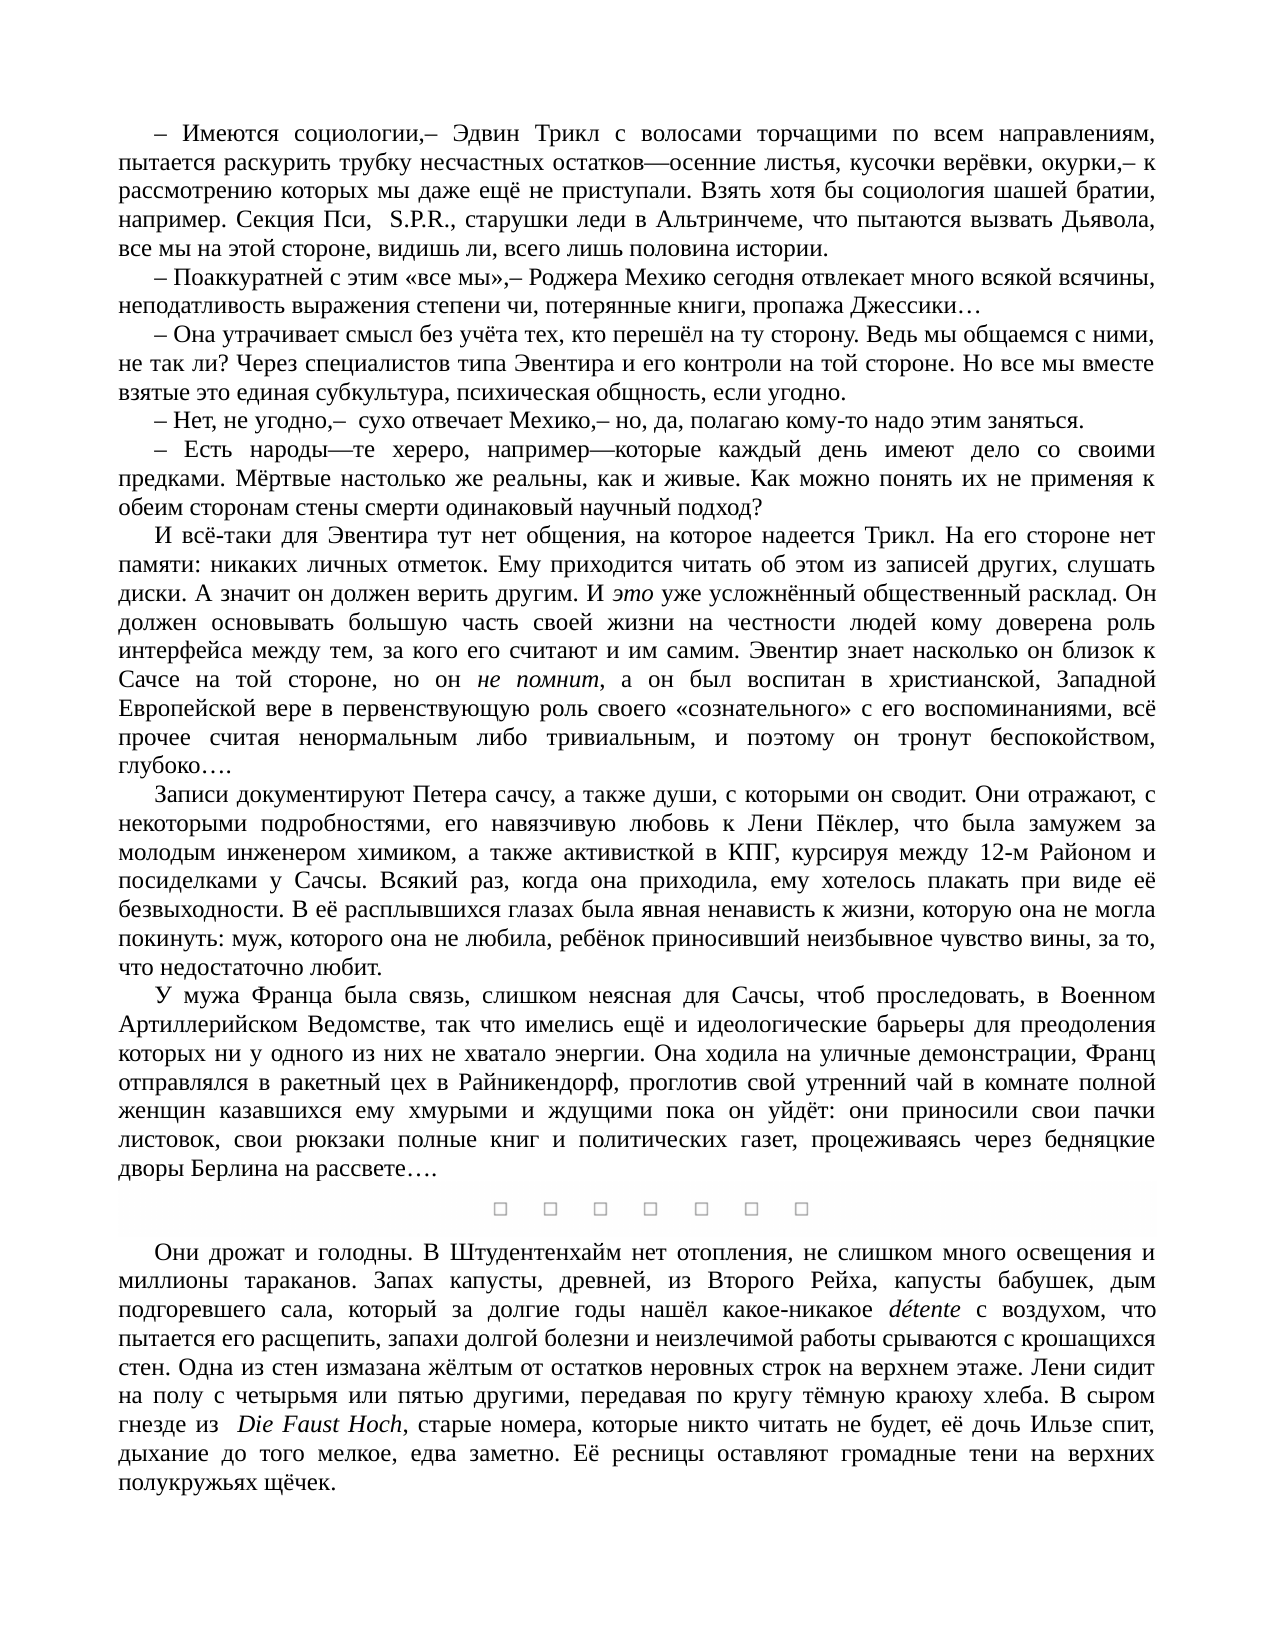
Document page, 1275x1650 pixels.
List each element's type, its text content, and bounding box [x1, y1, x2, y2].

text – Она утрачивает смысл без учёта тех, кто перешёл на ту сторону. Ведь мы общаемся с ними, не так ли? Через специалистов типа Эвентира и его контроли на той стороне. Но все мы вместе взятые это единая субкультура, психическая общность, если угодно. [118, 319, 1157, 406]
text Записи документируют Петера сачсу, а также души, с которыми он сводит. Они отражают, с некоторыми подробностями, его навязчивую любовь к Лени Пёклер, что была замужем за молодым инженером химиком, а также активисткой в КПГ, курсируя между 12-м Районом и посиделками у Сачсы. Всякий раз, когда она приходила, ему хотелось плакать при виде её безвыходности. В её расплывшихся глазах была явная ненависть к жизни, которую она не могла покинуть: муж, которого она не любила, ребёнок приносивший неизбывное чувство вины, за то, что недостаточно любит. [118, 779, 1157, 981]
text Они дрожат и голодны. В Штудентенхайм нет отопления, не слишком много освещения и миллионы тараканов. Запах капусты, древней, из Второго Рейха, капусты бабушек, дым подгоревшего сала, который за долгие годы нашёл какое-никакое détente с воздухом, что пытается его расщепить, запахи долгой болезни и неизлечимой работы срываются с крошащихся стен. Одна из стен измазана жёлтым от остатков неровных строк на верхнем этаже. Лени сидит на полу с четырьмя или пятью другими, передавая по кругу тёмную краюху хлеба. В сыром гнезде из Die Faust Hoch, старые номера, которые никто читать не будет, её дочь Ильзе спит, дыхание до того мелкое, едва заметно. Её ресницы оставляют громадные тени на верхних полукружьях щёчек. [118, 1237, 1157, 1496]
text И всё-таки для Эвентира тут нет общения, на которое надеется Трикл. На его стороне нет памяти: никаких личных отметок. Ему приходится читать об этом из записей других, слушать диски. А значит он должен верить другим. И это уже усложнённый общественный расклад. Он должен основывать большую часть своей жизни на честности людей кому доверена роль интерфейса между тем, за кого его считают и им самим. Эвентир знает насколько он близок к Сачсе на той стороне, но он не помнит, а он был воспитан в христианской, Западной Европейской вере в первенствующую роль своего «сознательного» с его воспоминаниями, всё прочее считая ненормальным либо тривиальным, и поэтому он тронут беспокойством, глубоко…. [118, 521, 1157, 779]
text У мужа Франца была связь, слишком неясная для Сачсы, чтоб проследовать, в Военном Артиллерийском Ведомстве, так что имелись ещё и идеологические барьеры для преодоления которых ни у одного из них не хватало энергии. Она ходила на уличные демонстрации, Франц отправлялся в ракетный цех в Райникендорф, проглотив свой утренний чай в комнате полной женщин казавшихся ему хмурыми и ждущими пока он уйдёт: они приносили свои пачки листовок, свои рюкзаки полные книг и политических газет, процеживаясь через бедняцкие дворы Берлина на рассвете…. [118, 981, 1157, 1181]
text – Нет, не угодно,– сухо отвечает Мехико,– но, да, полагаю кому-то надо этим заняться. [118, 406, 1157, 434]
picture [118, 1181, 1157, 1237]
text – Есть народы—те хереро, например—которые каждый день имеют дело со своими предками. Мёртвые настолько же реальны, как и живые. Как можно понять их не применяя к обеим сторонам стены смерти одинаковый научный подход? [118, 434, 1157, 521]
text – Имеются социологии,– Эдвин Трикл с волосами торчащими по всем направлениям, пытается раскурить трубку несчастных остатков—осенние листья, кусочки верёвки, окурки,– к рассмотрению которых мы даже ещё не приступали. Взять хотя бы социология шашей братии, например. Секция Пси, S.P.R., старушки леди в Альтринчеме, что пытаются вызвать Дьявола, все мы на этой стороне, видишь ли, всего лишь половина истории. [118, 118, 1157, 262]
text – Поаккуратней с этим «все мы»,– Роджера Мехико сегодня отвлекает много всякой всячины, неподатливость выражения степени чи, потерянные книги, пропажа Джессики… [118, 262, 1157, 319]
